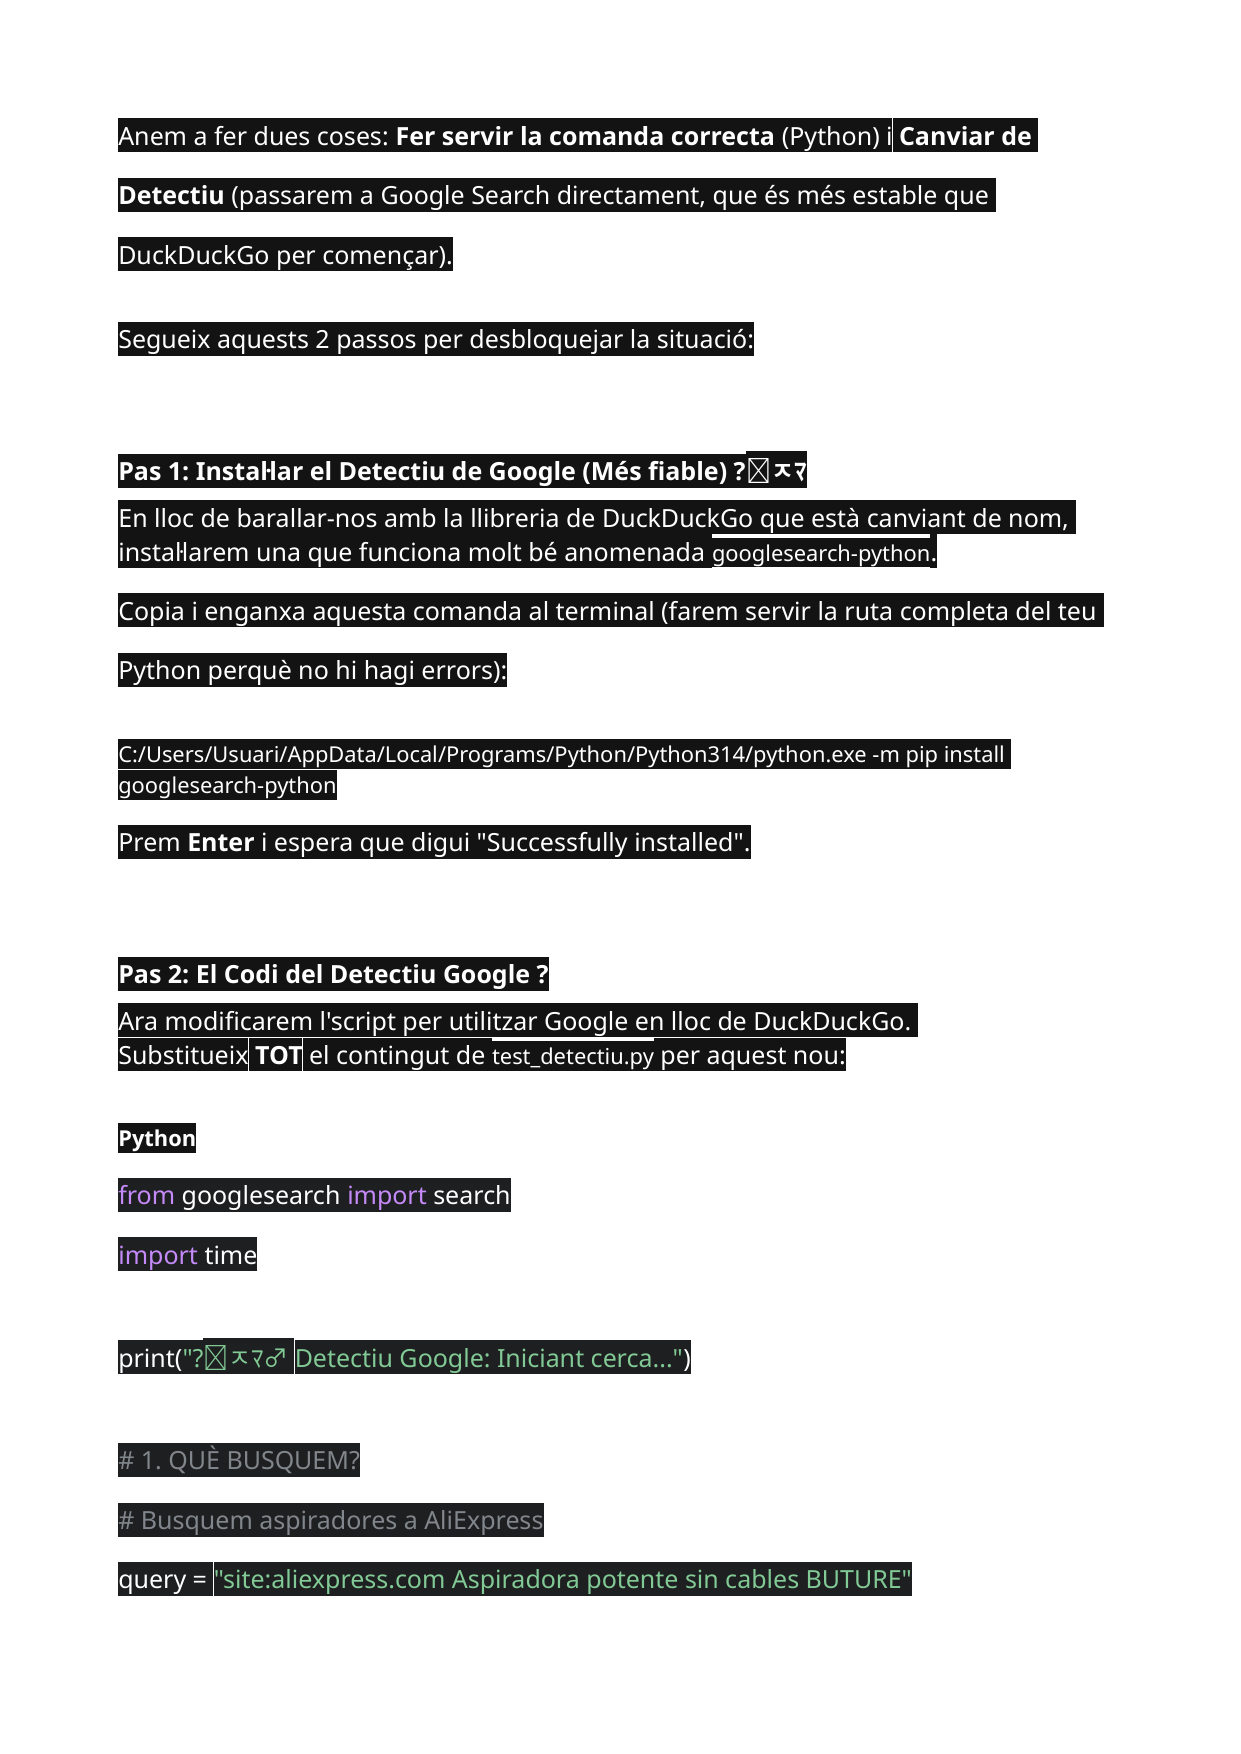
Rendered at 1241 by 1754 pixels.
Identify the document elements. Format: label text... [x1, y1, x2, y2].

text # 1. QUÈ BUSQUEM? [118, 1443, 1122, 1477]
text Ara modificarem l'script per utilitzar Google en lloc de DuckDuckGo. Substitueix TOT el contingut de test_detectiu.py per aquest nou: [118, 1003, 1122, 1071]
text C:/Users/Usuari/AppData/Local/Programs/Python/Python314/python.exe -m pip install googlesearch-python [118, 737, 1122, 800]
text En lloc de barallar-nos amb la llibreria de DuckDuckGo que està canviant de nom, instal·larem una que funciona molt bé anomenada googlesearch-python. [118, 500, 1122, 568]
text Anem a fer dues coses: Fer servir la comanda correcta (Python) i Canviar de Detectiu (passarem a Google Search directament, que és més estable que DuckDuckGo per començar). [118, 118, 1122, 271]
text import time [118, 1237, 1122, 1271]
text # Busquem aspiradores a AliExpress [118, 1503, 1122, 1537]
text Prem Enter i espera que digui "Successfully installed". [118, 825, 1122, 859]
text print("?￯ﾸﾏ‍♂️ Detectiu Google: Iniciant cerca...") [118, 1338, 1122, 1374]
subtitle Pas 1: Instal·lar el Detectiu de Google (Més fiable) ?￯ﾸﾏ [118, 450, 1122, 488]
text from googlesearch import search [118, 1178, 1122, 1212]
text query = "site:aliexpress.com Aspiradora potente sin cables BUTURE" [118, 1562, 1122, 1596]
text Segueix aquests 2 passos per desbloquejar la situació: [118, 322, 1122, 356]
text Copia i enganxa aquesta comanda al terminal (farem servir la ruta completa del teu Python perquè no hi hagi errors): [118, 593, 1122, 687]
text Python [118, 1121, 1122, 1153]
subtitle Pas 2: El Codi del Detectiu Google ? [118, 953, 1122, 991]
